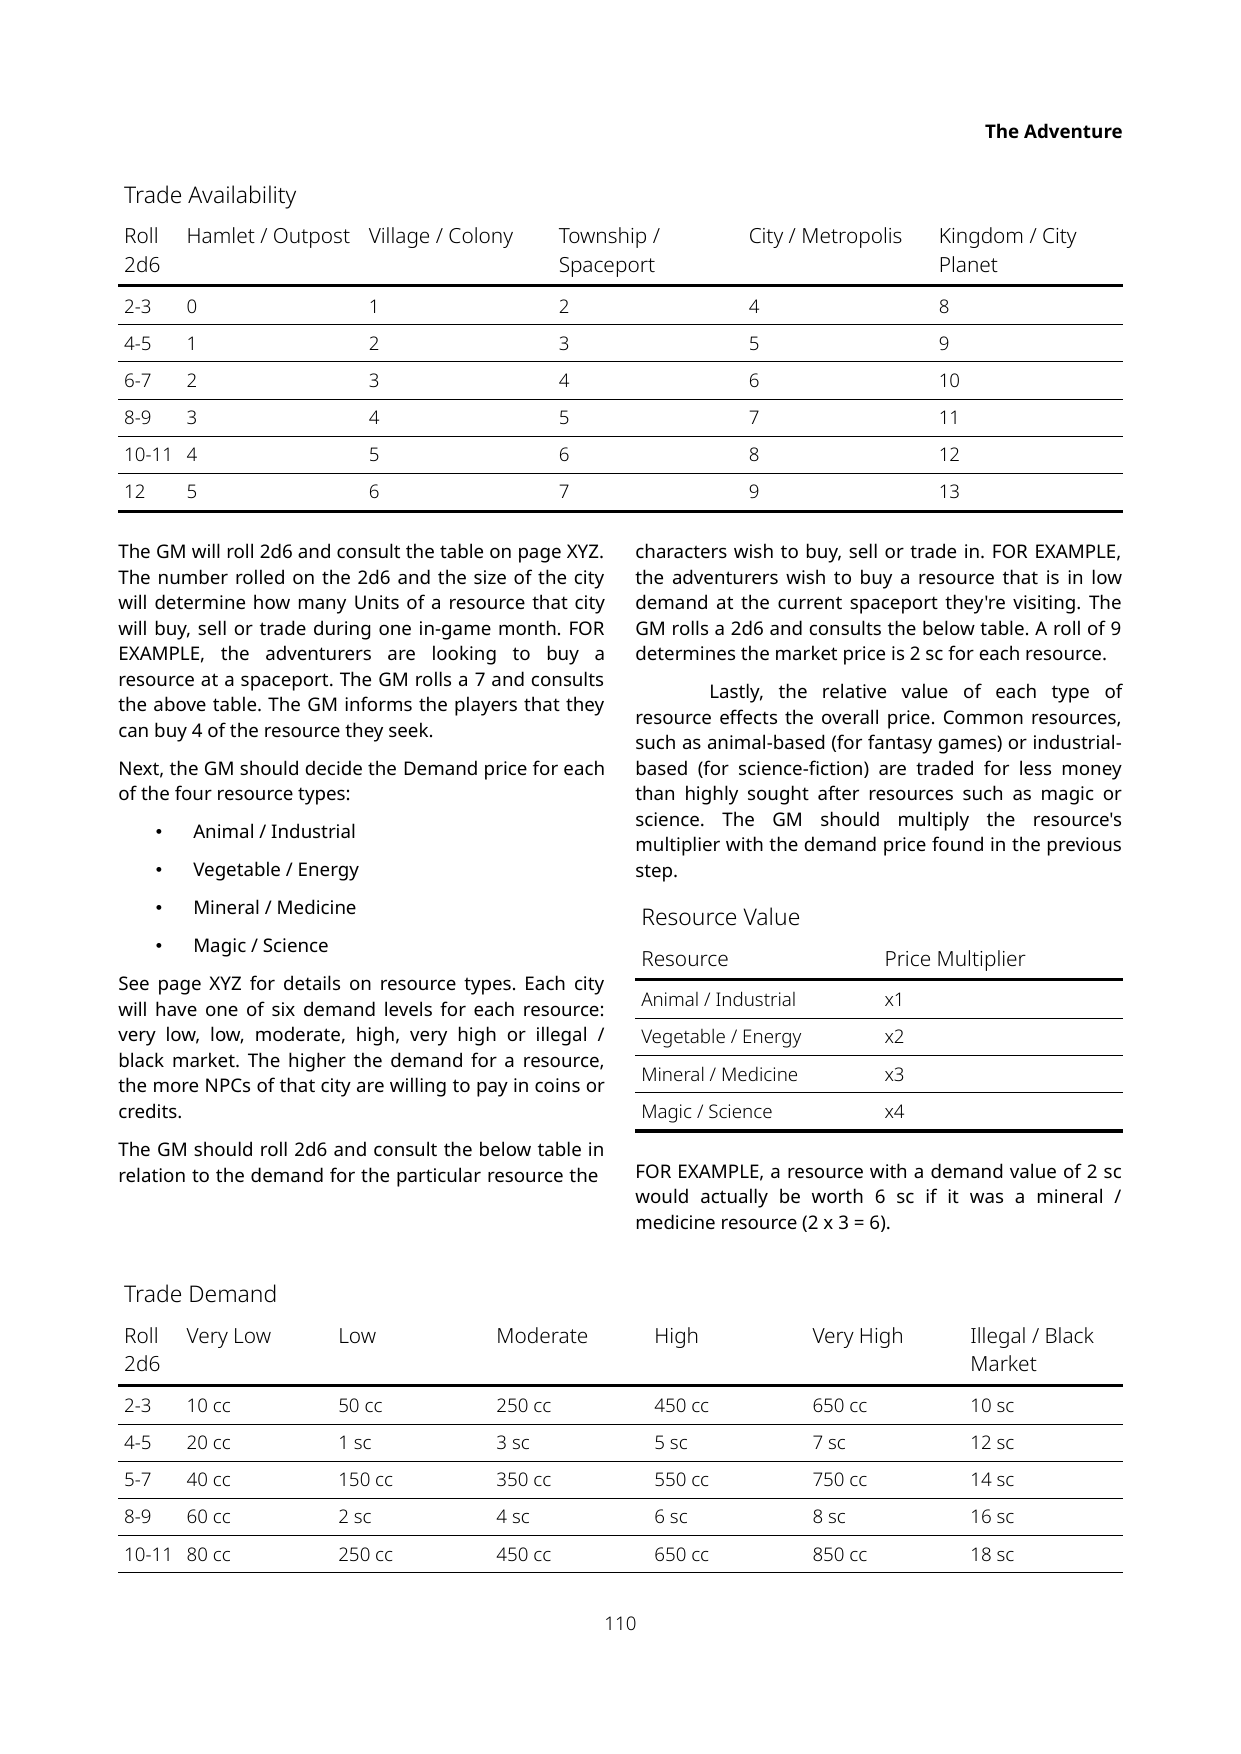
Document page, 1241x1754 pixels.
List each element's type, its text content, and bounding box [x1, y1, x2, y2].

table_cell 10 [933, 362, 1123, 398]
table_cell 550 cc [649, 1462, 806, 1498]
table_cell 13 [933, 474, 1123, 510]
table_cell 3 [363, 362, 553, 398]
table_cell Magic / Science [635, 1093, 879, 1129]
table_cell Roll 2d6 [118, 216, 181, 284]
table_cell 60 cc [181, 1499, 332, 1535]
table_cell 9 [933, 325, 1123, 361]
table_header Resource Value [635, 895, 1122, 938]
table_cell 80 cc [181, 1536, 332, 1572]
table_cell 12 [933, 437, 1123, 473]
table_cell High [649, 1315, 806, 1384]
table_cell 4 [743, 287, 933, 324]
table_cell 3 [553, 325, 743, 361]
table_cell 4-5 [118, 1425, 181, 1461]
text See page XYZ for details on resource types. Each city will have one of six demand levels for each resource: very low, low, moderate, high, very high or illegal / black market. The higher the demand for a resource, the more NPCs of that city are willing to pay in coins or credits. [118, 971, 605, 1124]
text The GM should roll 2d6 and consult the below table in relation to the demand for the particular resource the [118, 1136, 605, 1213]
list Animal / Industrial [156, 819, 605, 844]
table_cell 6 sc [649, 1499, 806, 1535]
table_cell 20 cc [181, 1425, 332, 1461]
table_cell Hamlet / Outpost [181, 216, 363, 284]
table_cell x4 [879, 1093, 1122, 1129]
table_cell City / Metropolis [743, 216, 933, 284]
table_cell 6 [553, 437, 743, 473]
text Next, the GM should decide the Demand price for each of the four resource types: [118, 755, 605, 806]
table_cell Vegetable / Energy [635, 1019, 879, 1055]
table_cell 4 [553, 362, 743, 398]
table_cell 5 [181, 474, 363, 510]
list Mineral / Medicine [156, 895, 605, 920]
table_cell 2 [363, 325, 553, 361]
table_cell Roll 2d6 [118, 1315, 181, 1384]
text FOR EXAMPLE, a resource with a demand value of 2 sc would actually be worth 6 sc if it was a mineral / medicine resource (2 x 3 = 6). [635, 1133, 1122, 1234]
text The GM will roll 2d6 and consult the table on page XYZ. The number rolled on the 2d6 and the size of the city will determine how many Units of a resource that city will buy, sell or trade during one in-game month. FOR EXAMPLE, the adventurers are looking to buy a resource at a spaceport. The GM rolls a 7 and consults the above table. The GM informs the players that they can buy 4 of the resource they seek. [118, 538, 605, 743]
table_cell 8 [743, 437, 933, 473]
table_cell 4-5 [118, 325, 181, 361]
table_cell 5 sc [649, 1425, 806, 1461]
table_cell 250 cc [333, 1536, 490, 1572]
table_cell x1 [879, 981, 1122, 1018]
table_cell Price Multiplier [879, 938, 1122, 978]
table_cell 650 cc [649, 1536, 806, 1572]
table_cell 2 sc [333, 1499, 490, 1535]
table_cell 250 cc [490, 1387, 648, 1424]
table_header Trade Availability [118, 173, 1123, 216]
table_cell 8 [933, 287, 1123, 324]
table_cell 8 sc [806, 1499, 964, 1535]
table_cell 6 [363, 474, 553, 510]
table_cell 2 [553, 287, 743, 324]
table_cell x3 [879, 1056, 1122, 1092]
table_cell 10-11 [118, 437, 181, 473]
table_cell 11 [933, 400, 1123, 436]
table_cell 450 cc [649, 1387, 806, 1424]
table_cell Mineral / Medicine [635, 1056, 879, 1092]
table_cell 4 [181, 437, 363, 473]
table_cell Township / Spaceport [553, 216, 743, 284]
table_cell 450 cc [490, 1536, 648, 1572]
table_cell Very High [806, 1315, 964, 1384]
table_cell 6-7 [118, 362, 181, 398]
table_cell 12 sc [965, 1425, 1123, 1461]
table_cell 1 [181, 325, 363, 361]
table_cell 10 cc [181, 1387, 332, 1424]
table_cell 1 sc [333, 1425, 490, 1461]
table_cell 8-9 [118, 1499, 181, 1535]
text Lastly, the relative value of each type of resource effects the overall price. Common resources, such as animal-based (for fantasy games) or industrial-based (for science-fiction) are traded for less money than highly sought after resources such as magic or science. The GM should multiply the resource's multiplier with the demand price found in the previous step. [635, 678, 1122, 883]
table_header Trade Demand [118, 1273, 1123, 1315]
table_cell 10 sc [965, 1387, 1123, 1424]
table_cell 650 cc [806, 1387, 964, 1424]
list Vegetable / Energy [156, 857, 605, 882]
table_cell 350 cc [490, 1462, 648, 1498]
table_cell 4 [363, 400, 553, 436]
table_cell 40 cc [181, 1462, 332, 1498]
table_cell 750 cc [806, 1462, 964, 1498]
text characters wish to buy, sell or trade in. FOR EXAMPLE, the adventurers wish to buy a resource that is in low demand at the current spaceport they're visiting. The GM rolls a 2d6 and consults the below table. A roll of 9 determines the market price is 2 sc for each resource. [635, 538, 1122, 666]
table_cell 14 sc [965, 1462, 1123, 1498]
table_cell 6 [743, 362, 933, 398]
table_cell 7 sc [806, 1425, 964, 1461]
table_cell 2-3 [118, 287, 181, 324]
table_cell Very Low [181, 1315, 332, 1384]
table_cell 16 sc [965, 1499, 1123, 1535]
table_cell Village / Colony [363, 216, 553, 284]
table_cell 5 [363, 437, 553, 473]
table_cell 10-11 [118, 1536, 181, 1572]
table_cell 3 sc [490, 1425, 648, 1461]
table_cell 150 cc [333, 1462, 490, 1498]
table_cell 7 [743, 400, 933, 436]
table_cell 8-9 [118, 400, 181, 436]
table_cell Moderate [490, 1315, 648, 1384]
table_cell 0 [181, 287, 363, 324]
table_cell 9 [743, 474, 933, 510]
table_cell 4 sc [490, 1499, 648, 1535]
table_cell 7 [553, 474, 743, 510]
table_cell 12 [118, 474, 181, 510]
list Magic / Science [156, 933, 605, 958]
table_cell Animal / Industrial [635, 981, 879, 1018]
table_cell 1 [363, 287, 553, 324]
table_cell Kingdom / City Planet [933, 216, 1123, 284]
table_cell 5 [553, 400, 743, 436]
table_cell Illegal / Black Market [965, 1315, 1123, 1384]
table_cell 5 [743, 325, 933, 361]
table_cell 3 [181, 400, 363, 436]
table_cell 18 sc [965, 1536, 1123, 1572]
table_cell x2 [879, 1019, 1122, 1055]
table_cell 850 cc [806, 1536, 964, 1572]
table_cell Resource [635, 938, 879, 978]
table_cell 50 cc [333, 1387, 490, 1424]
table_cell Low [333, 1315, 490, 1384]
table_cell 5-7 [118, 1462, 181, 1498]
table_cell 2 [181, 362, 363, 398]
table_cell 2-3 [118, 1387, 181, 1424]
